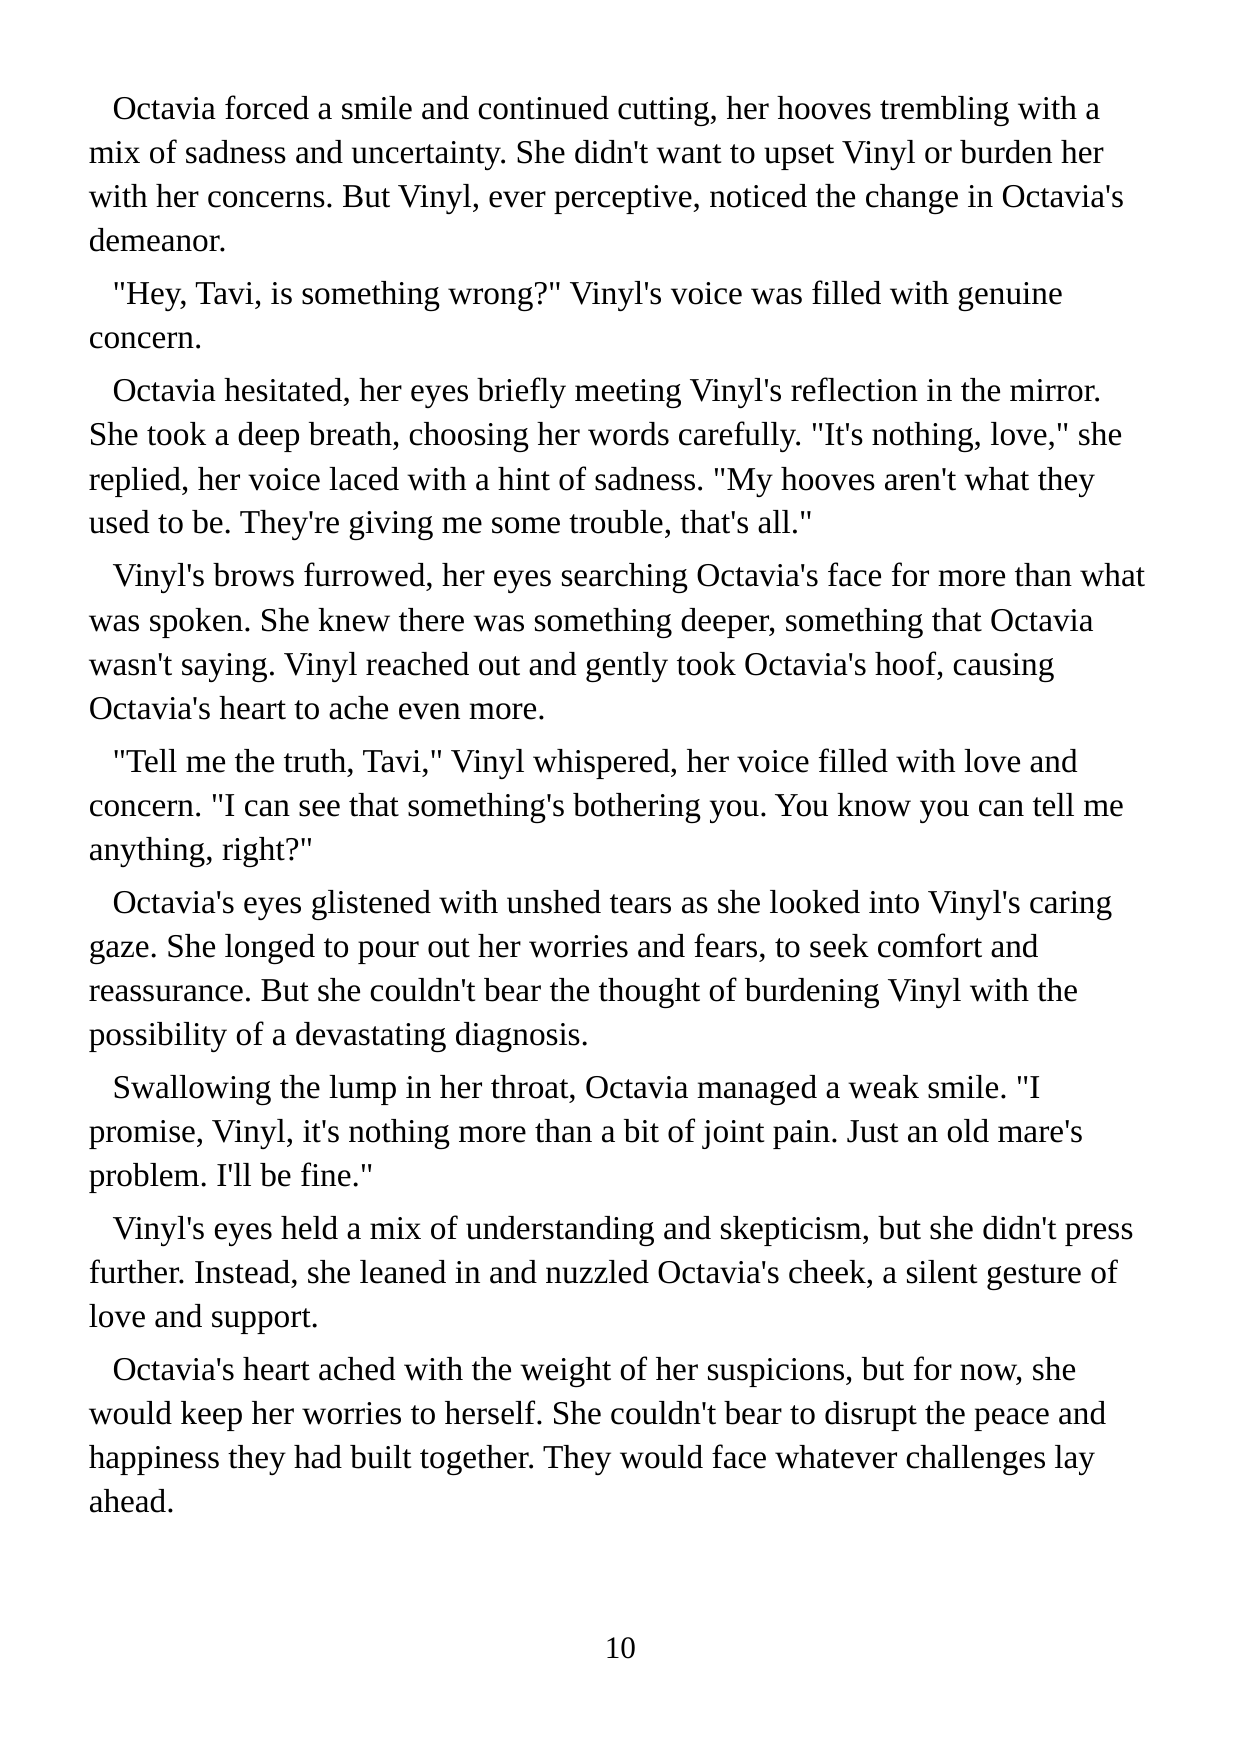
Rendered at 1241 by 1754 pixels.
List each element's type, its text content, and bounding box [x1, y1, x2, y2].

text Octavia forced a smile and continued cutting, her hooves trembling with a mix of sadness and uncertainty. She didn't want to upset Vinyl or burden her with her concerns. But Vinyl, ever perceptive, noticed the change in Octavia's demeanor. [88, 88, 1152, 259]
text Swallowing the lump in her throat, Octavia managed a weak smile. "I promise, Vinyl, it's nothing more than a bit of joint pain. Just an old mare's problem. I'll be fine." [88, 1067, 1152, 1193]
text "Tell me the truth, Tavi," Vinyl whispered, her voice filled with love and concern. "I can see that something's bothering you. You know you can tell me anything, right?" [88, 741, 1152, 867]
text Octavia hesitated, her eyes briefly meeting Vinyl's reflection in the mirror. She took a deep breath, choosing her words carefully. "It's nothing, love," she replied, her voice laced with a hint of sadness. "My hooves aren't what they used to be. They're giving me some trouble, that's all." [88, 371, 1152, 541]
text Vinyl's brows furrowed, her eyes searching Octavia's face for more than what was spoken. She knew there was something deeper, something that Octavia wasn't saying. Vinyl reached out and gently took Octavia's hoof, causing Octavia's heart to ache even more. [88, 556, 1152, 726]
text Octavia's eyes glistened with unshed tears as she looked into Vinyl's caring gaze. She longed to pour out her worries and fears, to seek comfort and reassurance. But she couldn't bear the thought of burdening Vinyl with the possibility of a devastating diagnosis. [88, 882, 1152, 1052]
text "Hey, Tavi, is something wrong?" Vinyl's voice was filled with genuine concern. [88, 274, 1152, 356]
text Octavia's heart ached with the weight of her suspicions, but for now, she would keep her worries to herself. She couldn't bear to disrupt the peace and happiness they had built together. They would face whatever challenges lay ahead. [88, 1349, 1152, 1519]
text Vinyl's eyes held a mix of understanding and skepticism, but she didn't press further. Instead, she leaned in and nuzzled Octavia's cheek, a silent gesture of love and support. [88, 1208, 1152, 1334]
